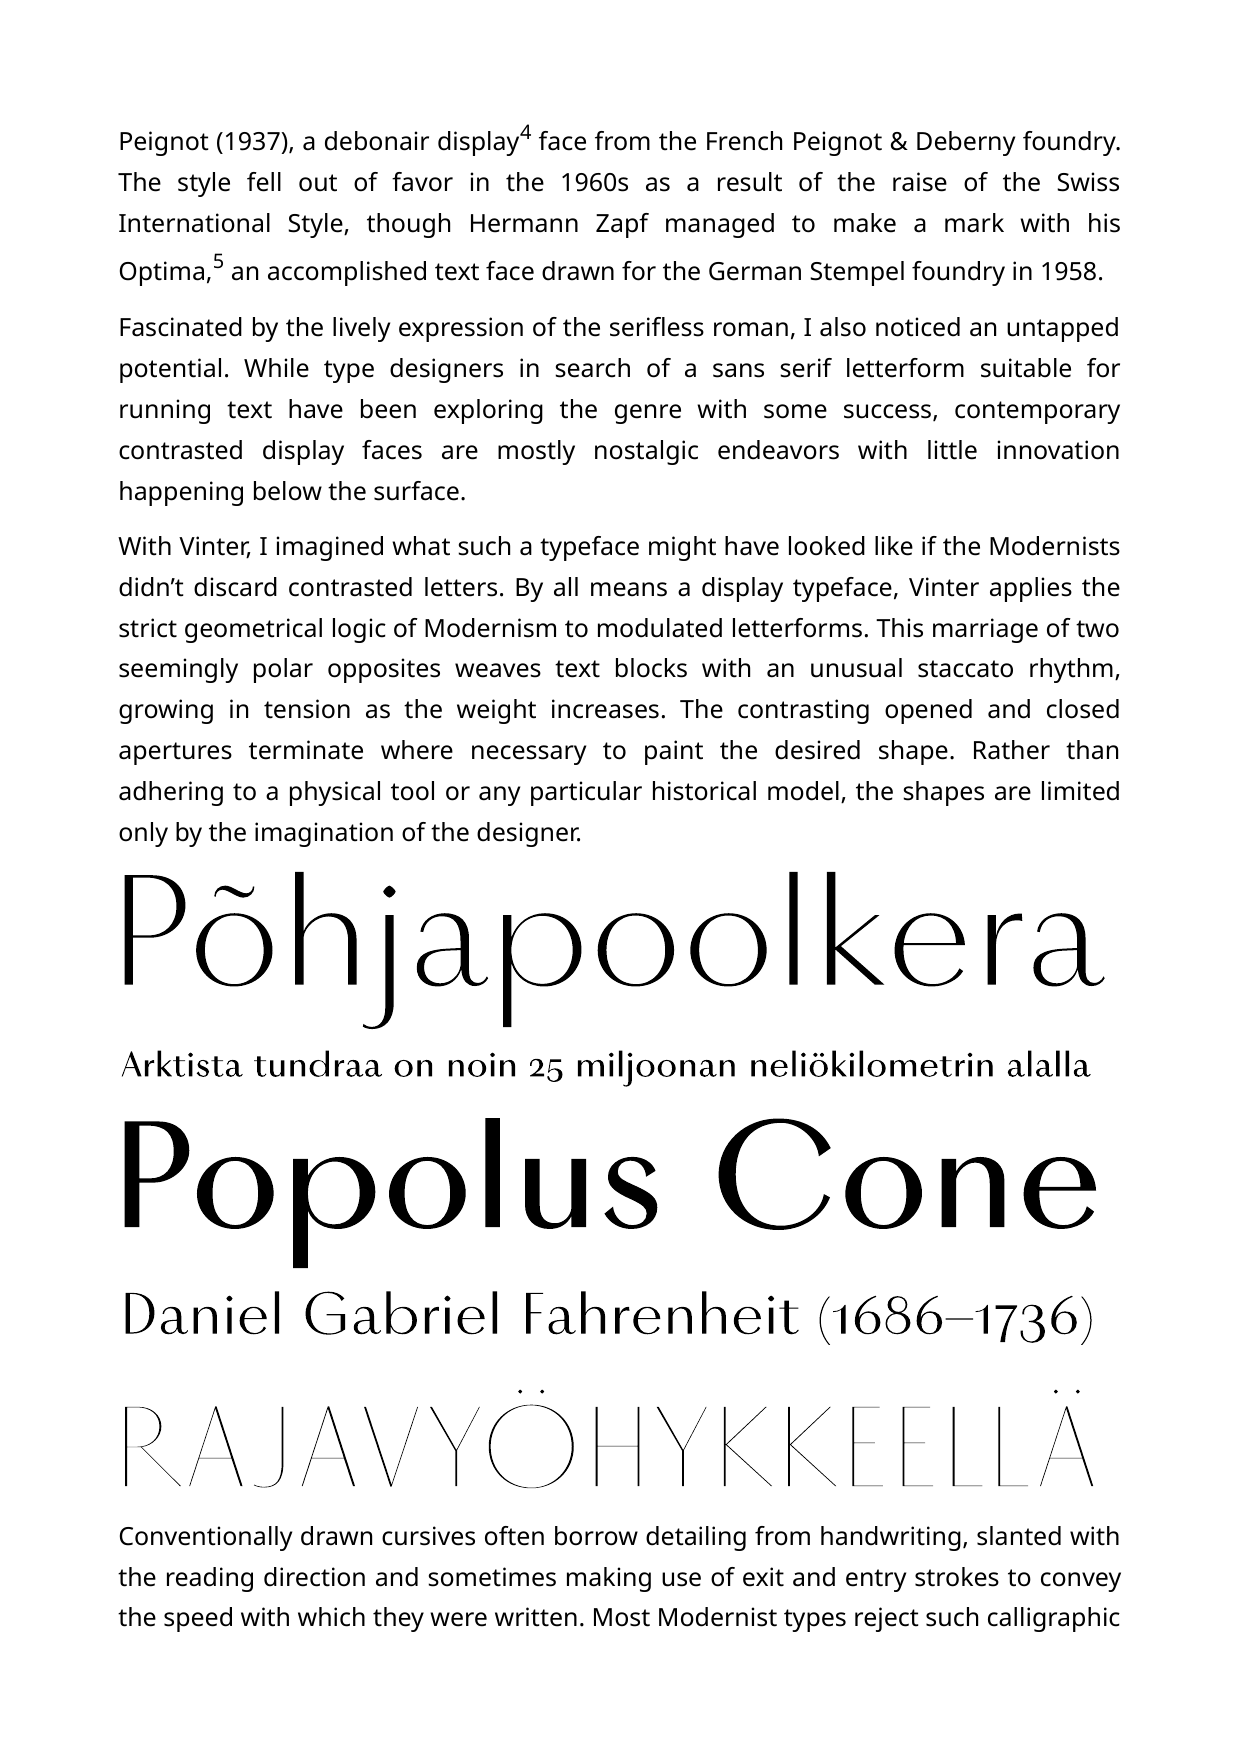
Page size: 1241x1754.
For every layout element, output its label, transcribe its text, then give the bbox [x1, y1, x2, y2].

text Fascinated by the lively expression of the serifless roman, I also noticed an untapped potential. While type designers in search of a sans serif letterform suitable for running text have been exploring the genre with some success, contemporary contrasted display faces are mostly nostalgic endeavors with little innovation happening below the surface. [118, 310, 1122, 507]
text Conventionally drawn cursives often borrow detailing from handwriting, slanted with the reading direction and sometimes making use of exit and entry strokes to convey the speed with which they were written. Most Modernist types reject such calligraphic [118, 1518, 1122, 1634]
text With Vinter, I imagined what such a typeface might have looked like if the Modernists didn’t discard contrasted letters. By all means a display typeface, Vinter applies the strict geometrical logic of Modernism to modulated letterforms. This marriage of two seemingly polar opposites weaves text blocks with an unusual staccato rhythm, growing in tension as the weight increases. The contrasting opened and closed apertures terminate where necessary to paint the desired shape. Rather than adhering to a physical tool or any particular historical model, the shapes are limited only by the imagination of the designer. [118, 528, 1122, 848]
text Peignot (1937), a debonair display4 face from the French Peignot & Deberny foundry. The style fell out of favor in the 1960s as a result of the raise of the Swiss International Style, though Hermann Zapf managed to make a mark with his Optima,5 an accomplished text face drawn for the German Stempel foundry in 1958. [118, 118, 1122, 287]
